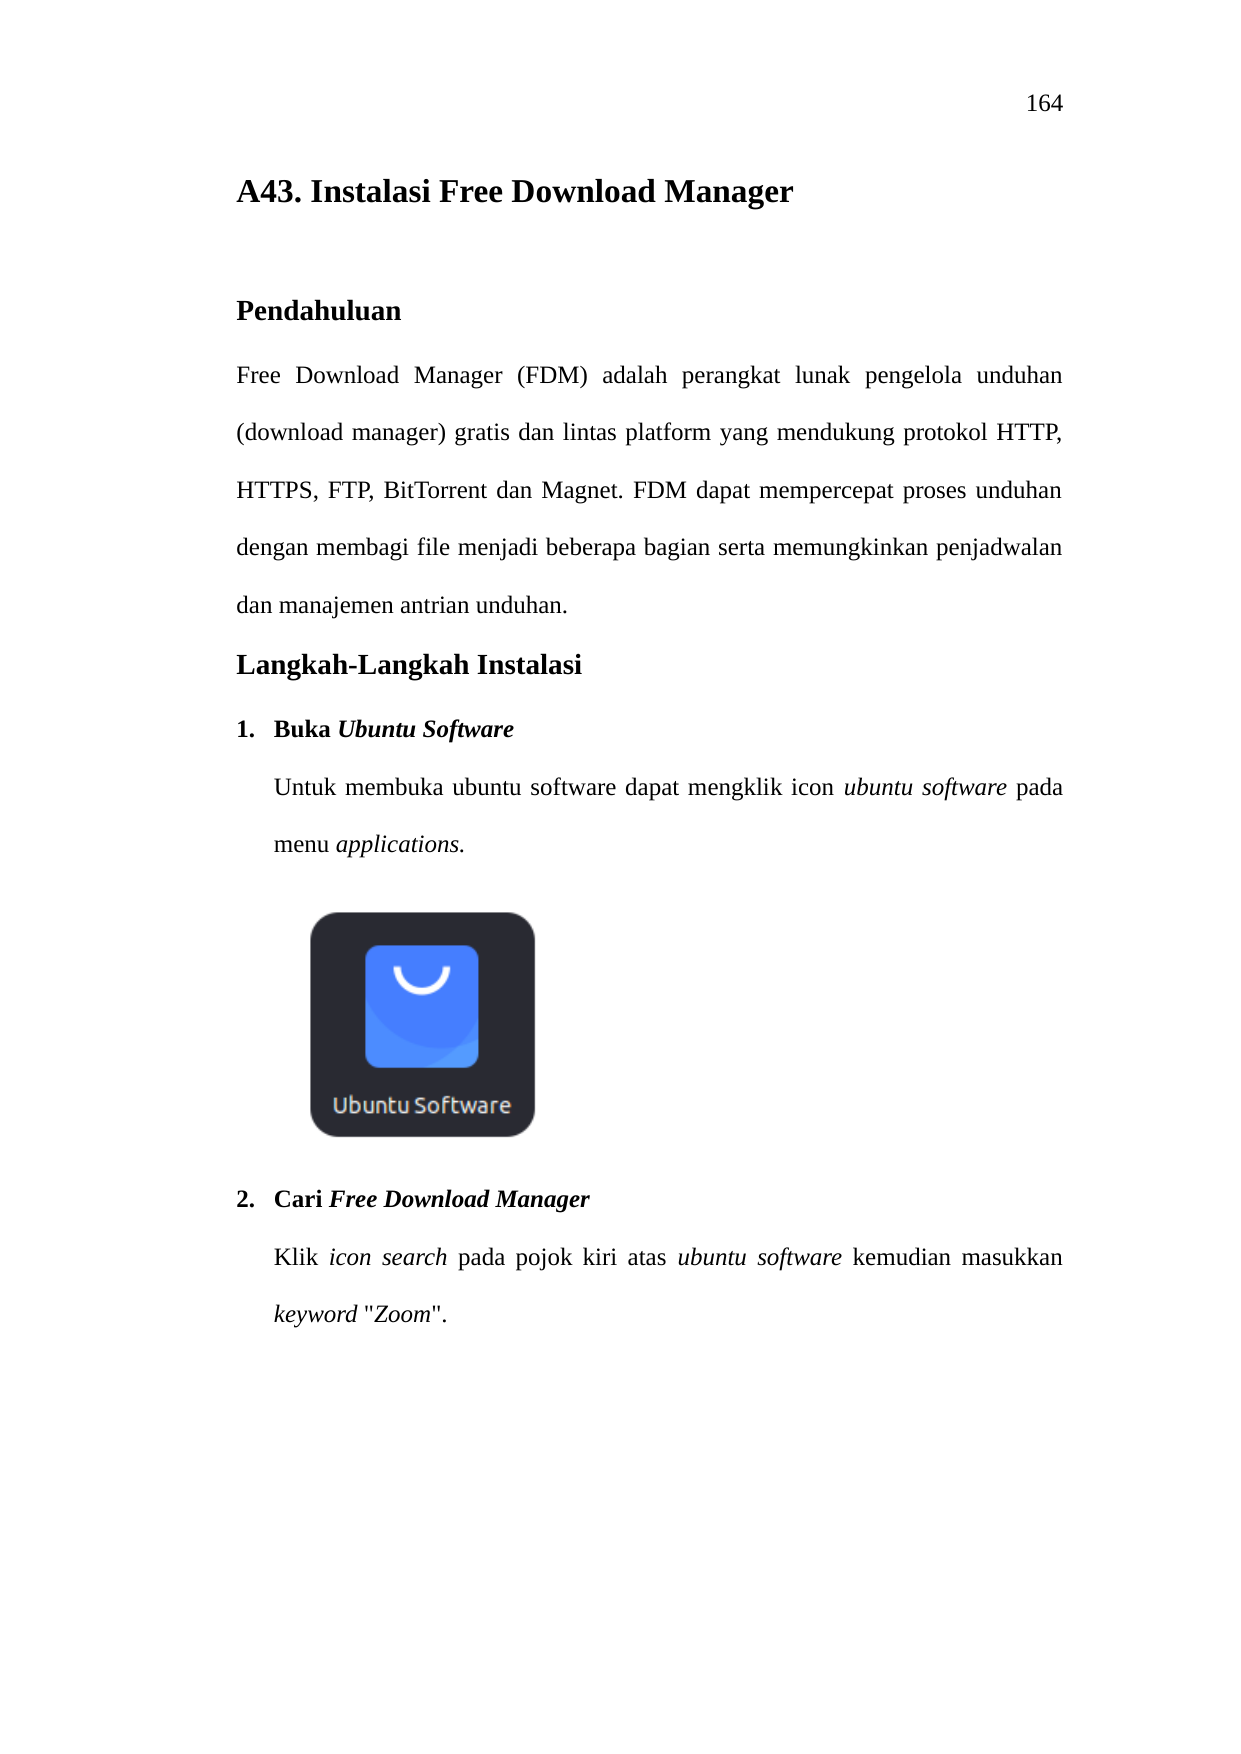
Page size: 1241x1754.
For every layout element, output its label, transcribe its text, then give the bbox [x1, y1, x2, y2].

subtitle A43. Instalasi Free Download Manager [236, 172, 1063, 210]
list Klik icon search pada pojok kiri atas ubuntu software kemudian masukkan keyword "Zoom". [236, 1242, 1063, 1328]
text Langkah-Langkah Instalasi [236, 647, 1063, 681]
list Cari Free Download Manager [236, 1184, 1063, 1213]
list Untuk membuka ubuntu software dapat mengklik icon ubuntu software pada menu applications. [236, 772, 1063, 858]
list Buka Ubuntu Software [236, 714, 1063, 743]
picture [273, 887, 576, 1156]
text Pendahuluan [236, 293, 1063, 326]
text Free Download Manager (FDM) adalah perangkat lunak pengelola unduhan (download manager) gratis dan lintas platform yang mendukung protokol HTTP, HTTPS, FTP, BitTorrent dan Magnet. FDM dapat mempercepat proses unduhan dengan membagi file menjadi beberapa bagian serta memungkinkan penjadwalan dan manajemen antrian unduhan. [236, 360, 1063, 619]
